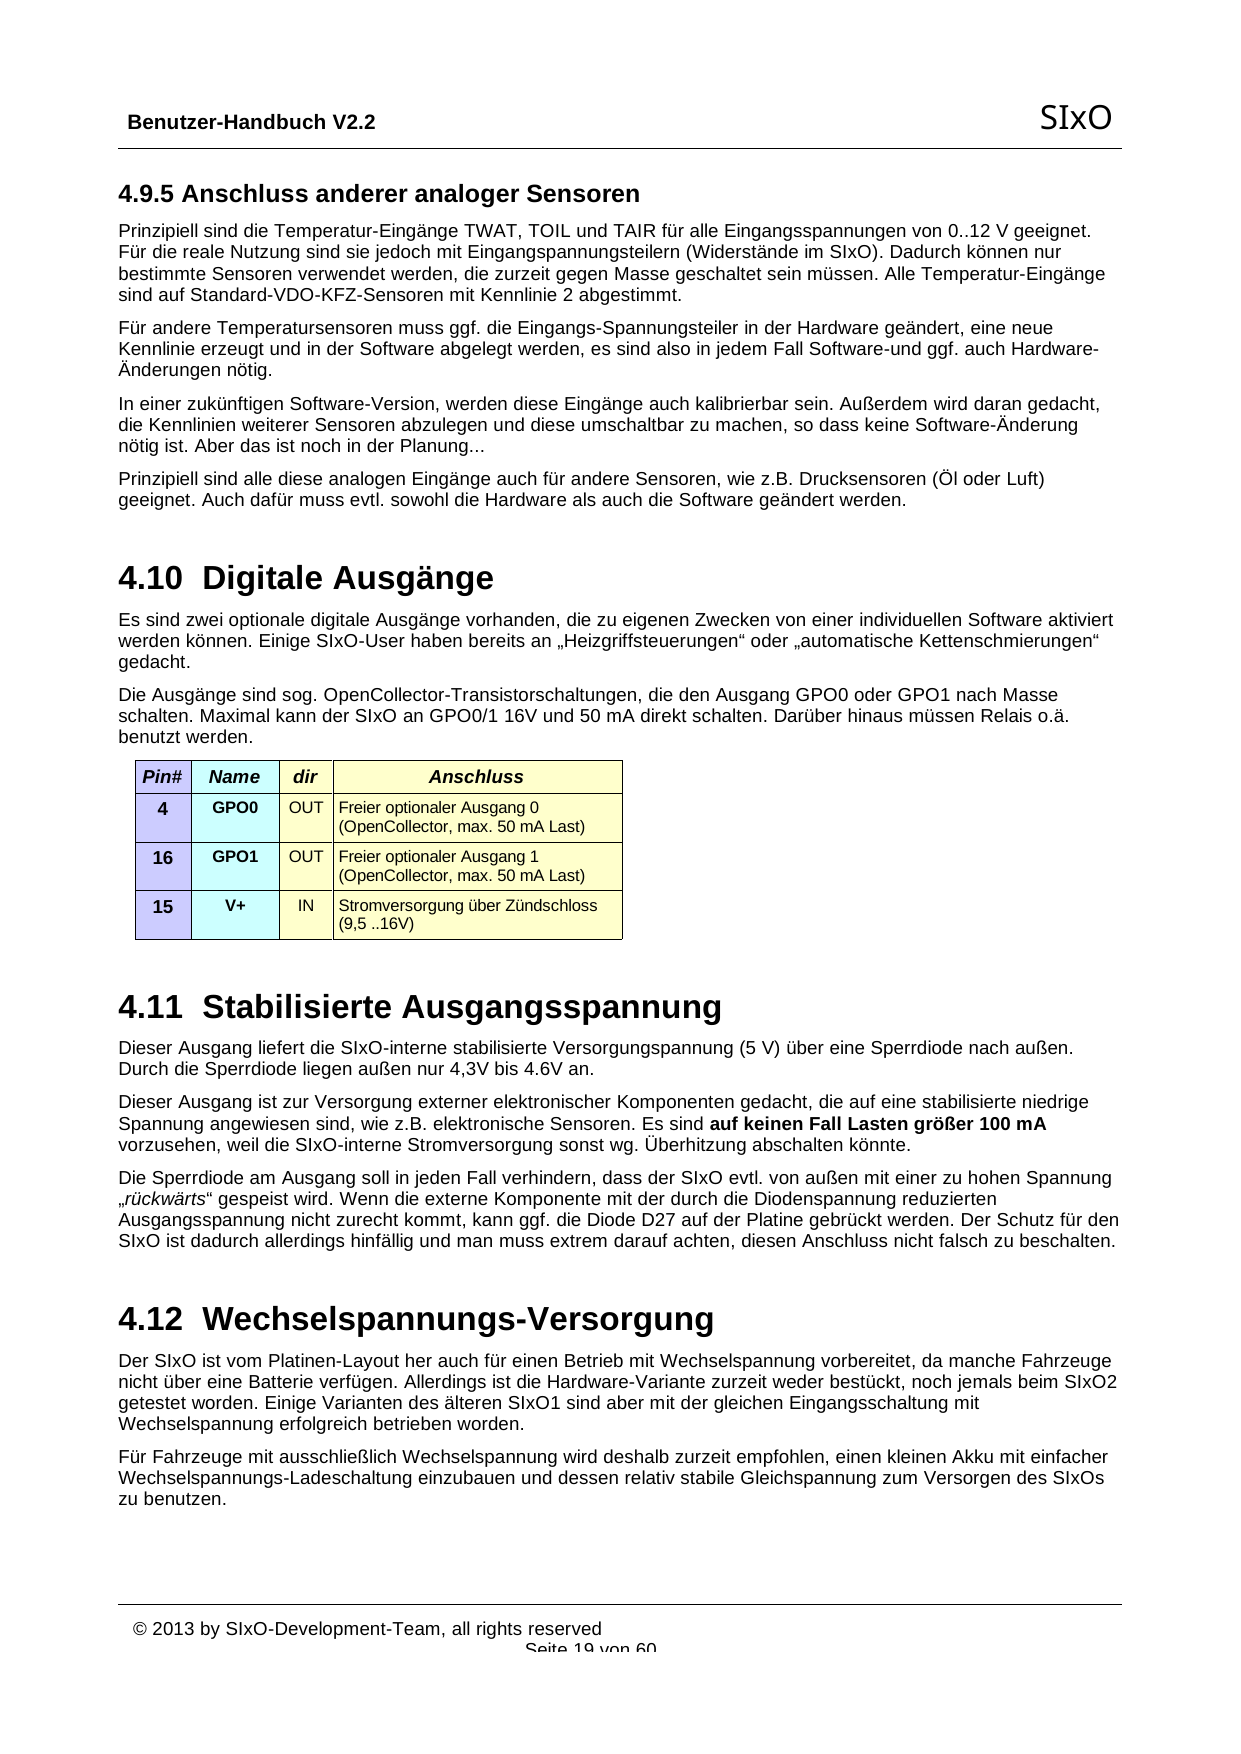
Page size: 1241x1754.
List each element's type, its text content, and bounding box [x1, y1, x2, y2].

table_cell 4 [136, 794, 191, 842]
table_header Anschluss [334, 761, 622, 793]
table_header Pin# [136, 761, 191, 793]
table_cell V+ [192, 891, 279, 939]
subtitle Anschluss anderer analoger Sensoren [118, 180, 1122, 208]
text Prinzipiell sind alle diese analogen Eingänge auch für andere Sensoren, wie z.B. Drucksensoren (Öl oder Luft) geeignet. Auch dafür muss evtl. sowohl die Hardware als auch die Software geändert werden. [118, 469, 1122, 511]
text Die Sperrdiode am Ausgang soll in jeden Fall verhindern, dass der SIxO evtl. von außen mit einer zu hohen Spannung „rückwärts“ gespeist wird. Wenn die externe Komponente mit der durch die Diodenspannung reduzierten Ausgangsspannung nicht zurecht kommt, kann ggf. die Diode D27 auf der Platine gebrückt werden. Der Schutz für den SIxO ist dadurch allerdings hinfällig und man muss extrem darauf achten, diesen Anschluss nicht falsch zu beschalten. [118, 1168, 1122, 1252]
table_cell GPO1 [192, 843, 279, 890]
table_header dir [280, 761, 332, 793]
table_cell OUT [280, 843, 332, 890]
text Für andere Temperatursensoren muss ggf. die Eingangs-Spannungsteiler in der Hardware geändert, eine neue Kennlinie erzeugt und in der Software abgelegt werden, es sind also in jedem Fall Software-und ggf. auch Hardware-Änderungen nötig. [118, 317, 1122, 381]
subtitle Digitale Ausgänge [118, 559, 1122, 597]
text Dieser Ausgang liefert die SIxO-interne stabilisierte Versorgungspannung (5 V) über eine Sperrdiode nach außen. Durch die Sperrdiode liegen außen nur 4,3V bis 4.6V an. [118, 1037, 1122, 1079]
table_cell Stromversorgung über Zündschloss (9,5 ..16V) [334, 891, 622, 939]
table_cell GPO0 [192, 794, 279, 842]
subtitle Stabilisierte Ausgangsspannung [118, 987, 1122, 1025]
subtitle Wechselspannungs-Versorgung [118, 1300, 1122, 1338]
text Es sind zwei optionale digitale Ausgänge vorhanden, die zu eigenen Zwecken von einer individuellen Software aktiviert werden können. Einige SIxO-User haben bereits an „Heizgriffsteuerungen“ oder „automatische Kettenschmierungen“ gedacht. [118, 609, 1122, 672]
table_cell 16 [136, 843, 191, 890]
text Prinzipiell sind die Temperatur-Eingänge TWAT, TOIL und TAIR für alle Eingangsspannungen von 0..12 V geeignet. Für die reale Nutzung sind sie jedoch mit Eingangspannungsteilern (Widerstände im SIxO). Dadurch können nur bestimmte Sensoren verwendet werden, die zurzeit gegen Masse geschaltet sein müssen. Alle Temperatur-Eingänge sind auf Standard-VDO-KFZ-Sensoren mit Kennlinie 2 abgestimmt. [118, 221, 1122, 305]
table_cell IN [280, 891, 332, 939]
table_header Name [192, 761, 279, 793]
text Für Fahrzeuge mit ausschließlich Wechselspannung wird deshalb zurzeit empfohlen, einen kleinen Akku mit einfacher Wechselspannungs-Ladeschaltung einzubauen und dessen relativ stabile Gleichspannung zum Versorgen des SIxOs zu benutzen. [118, 1447, 1122, 1510]
text Der SIxO ist vom Platinen-Layout her auch für einen Betrieb mit Wechselspannung vorbereitet, da manche Fahrzeuge nicht über eine Batterie verfügen. Allerdings ist die Hardware-Variante zurzeit weder bestückt, noch jemals beim SIxO2 getestet worden. Einige Varianten des älteren SIxO1 sind aber mit der gleichen Eingangsschaltung mit Wechselspannung erfolgreich betrieben worden. [118, 1350, 1122, 1434]
table_cell OUT [280, 794, 332, 842]
table_cell Freier optionaler Ausgang 0 (OpenCollector, max. 50 mA Last) [334, 794, 622, 842]
table_cell Freier optionaler Ausgang 1 (OpenCollector, max. 50 mA Last) [334, 843, 622, 890]
text In einer zukünftigen Software-Version, werden diese Eingänge auch kalibrierbar sein. Außerdem wird daran gedacht, die Kennlinien weiterer Sensoren abzulegen und diese umschaltbar zu machen, so dass keine Software-Änderung nötig ist. Aber das ist noch in der Planung... [118, 393, 1122, 456]
table_cell 15 [136, 891, 191, 939]
text Dieser Ausgang ist zur Versorgung externer elektronischer Komponenten gedacht, die auf eine stabilisierte niedrige Spannung angewiesen sind, wie z.B. elektronische Sensoren. Es sind auf keinen Fall Lasten größer 100 mA vorzusehen, weil die SIxO-interne Stromversorgung sonst wg. Überhitzung abschalten könnte. [118, 1092, 1122, 1155]
text Die Ausgänge sind sog. OpenCollector-Transistorschaltungen, die den Ausgang GPO0 oder GPO1 nach Masse schalten. Maximal kann der SIxO an GPO0/1 16V und 50 mA direkt schalten. Darüber hinaus müssen Relais o.ä. benutzt werden. [118, 685, 1122, 748]
